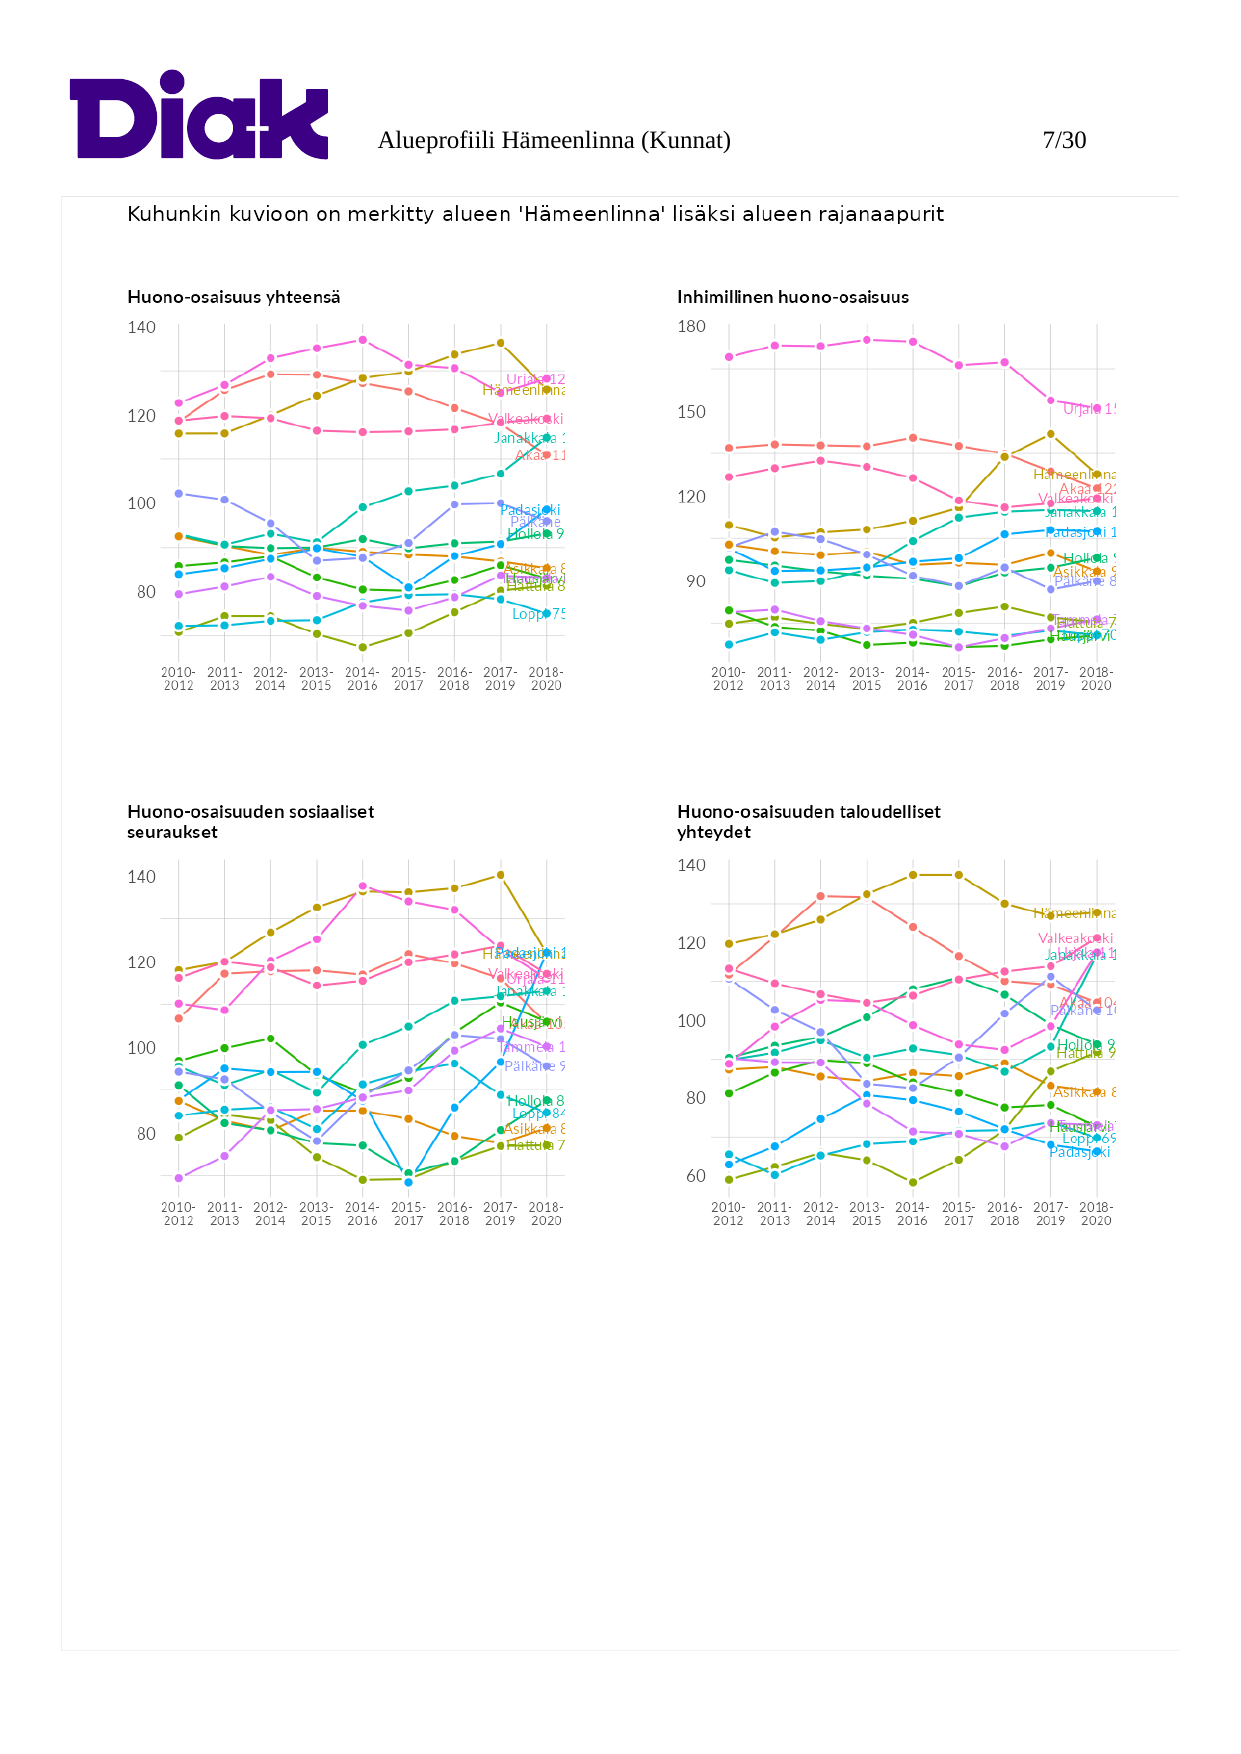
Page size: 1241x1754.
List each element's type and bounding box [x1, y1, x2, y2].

picture [61, 196, 1179, 1651]
